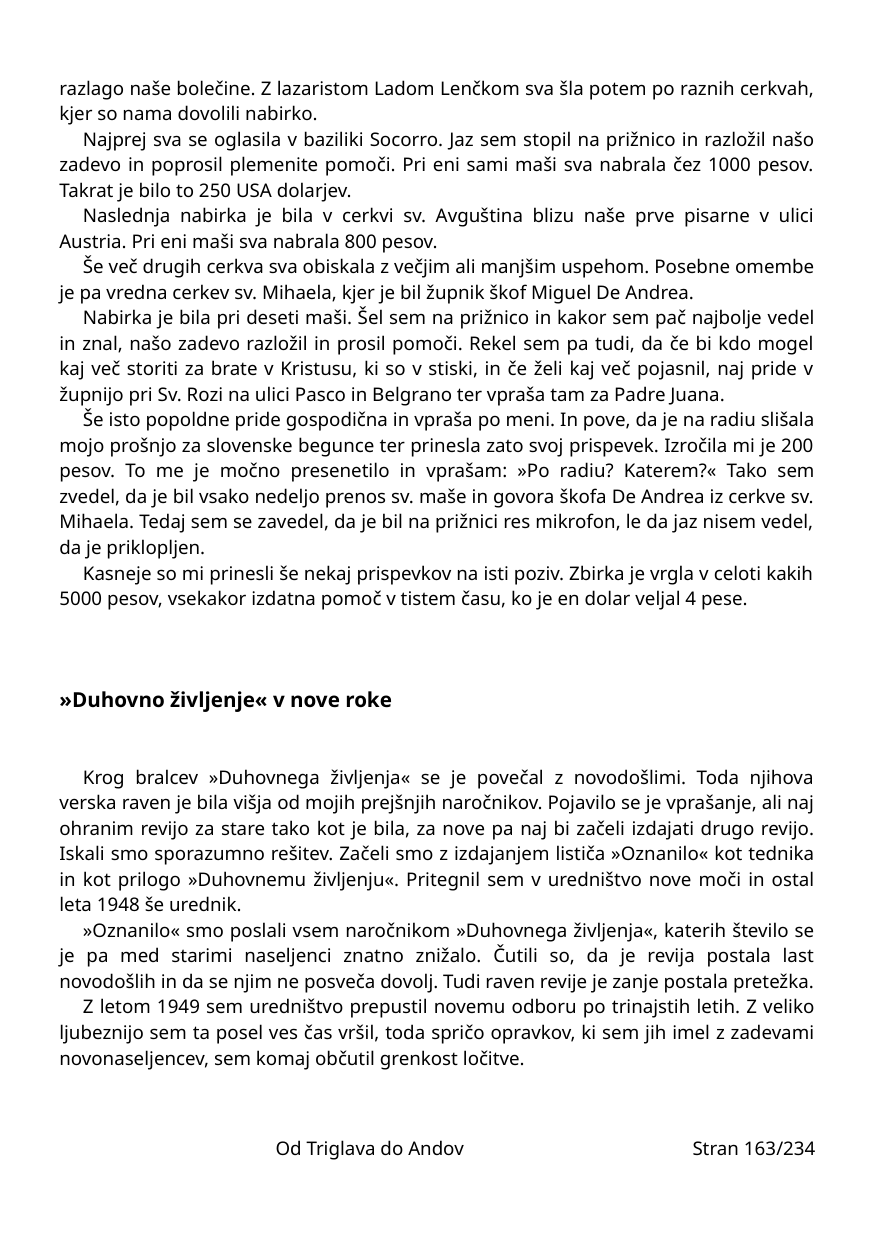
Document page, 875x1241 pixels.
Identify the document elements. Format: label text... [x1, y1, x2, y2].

text Naslednja nabirka je bila v cerkvi sv. Avguština blizu naše prve pisarne v ulici Austria. Pri eni maši sva nabrala 800 pesov. [59, 203, 815, 254]
text Z letom 1949 sem uredništvo prepustil novemu odboru po trinajstih letih. Z veliko ljubeznijo sem ta posel ves čas vršil, toda spričo opravkov, ki sem jih imel z zadevami novonaseljencev, sem komaj občutil grenkost ločitve. [59, 994, 815, 1070]
subtitle »Duhovno življenje« v nove roke [59, 662, 815, 714]
text Krog bralcev »Duhovnega življenja« se je povečal z novodošlimi. Toda njihova verska raven je bila višja od mojih prejšnjih naročnikov. Pojavilo se je vprašanje, ali naj ohranim revijo za stare tako kot je bila, za nove pa naj bi začeli izdajati drugo revijo. Iskali smo sporazumno rešitev. Začeli smo z izdajanjem lističa »Oznanilo« kot tednika in kot prilogo »Duhovnemu življenju«. Pritegnil sem v uredništvo nove moči in ostal leta 1948 še urednik. [59, 764, 815, 917]
text Nabirka je bila pri deseti maši. Šel sem na prižnico in kakor sem pač najbolje vedel in znal, našo zadevo razložil in prosil pomoči. Rekel sem pa tudi, da če bi kdo mogel kaj več storiti za brate v Kristusu, ki so v stiski, in če želi kaj več pojasnil, naj pride v župnijo pri Sv. Rozi na ulici Pasco in Belgrano ter vpraša tam za Padre Juana. [59, 305, 815, 407]
text Najprej sva se oglasila v baziliki Socorro. Jaz sem stopil na prižnico in razložil našo zadevo in poprosil plemenite pomoči. Pri eni sami maši sva nabrala čez 1000 pesov. Takrat je bilo to 250 USA dolarjev. [59, 126, 815, 203]
text razlago naše bolečine. Z lazaristom Ladom Lenčkom sva šla potem po raznih cerkvah, kjer so nama dovolili nabirko. [59, 75, 815, 126]
text »Oznanilo« smo poslali vsem naročnikom »Duhovnega življenja«, katerih število se je pa med starimi naseljenci znatno znižalo. Čutili so, da je revija postala last novodošlih in da se njim ne posveča dovolj. Tudi raven revije je zanje postala pretežka. [59, 917, 815, 994]
text Še več drugih cerkva sva obiskala z večjim ali manjšim uspehom. Posebne omembe je pa vredna cerkev sv. Mihaela, kjer je bil župnik škof Miguel De Andrea. [59, 254, 815, 305]
text Še isto popoldne pride gospodična in vpraša po meni. In pove, da je na radiu slišala mojo prošnjo za slovenske begunce ter prinesla zato svoj prispevek. Izročila mi je 200 pesov. To me je močno presenetilo in vprašam: »Po radiu? Katerem?« Tako sem zvedel, da je bil vsako nedeljo prenos sv. maše in govora škofa De Andrea iz cerkve sv. Mihaela. Tedaj sem se zavedel, da je bil na prižnici res mikrofon, le da jaz nisem vedel, da je priklopljen. [59, 407, 815, 560]
text Kasneje so mi prinesli še nekaj prispevkov na isti poziv. Zbirka je vrgla v celoti kakih 5000 pesov, vsekakor izdatna pomoč v tistem času, ko je en dolar veljal 4 pese. [59, 560, 815, 611]
